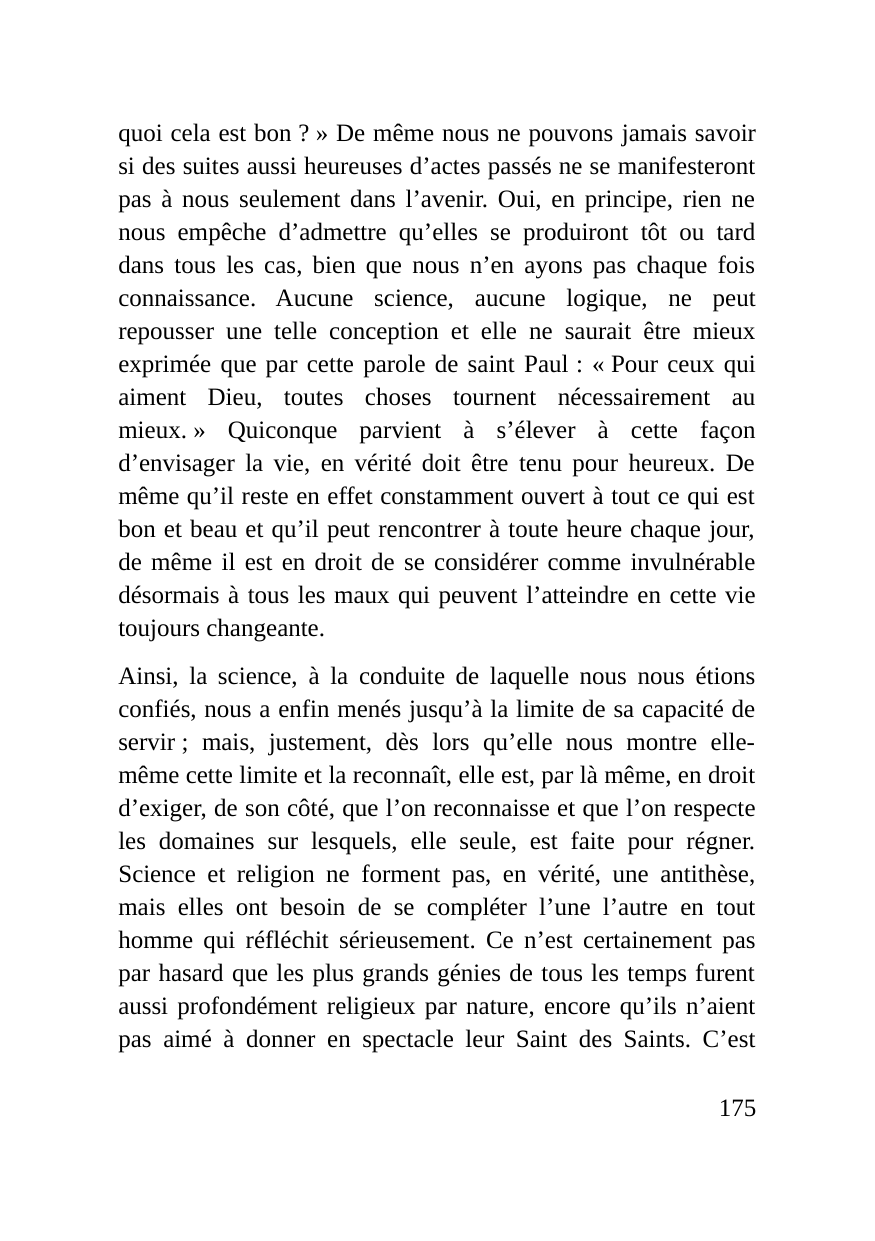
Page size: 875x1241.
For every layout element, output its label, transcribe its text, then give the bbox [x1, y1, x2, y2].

text quoi cela est bon ? » De même nous ne pouvons jamais savoir si des suites aussi heureuses d’actes passés ne se manifesteront pas à nous seulement dans l’avenir. Oui, en principe, rien ne nous empêche d’admettre qu’elles se produiront tôt ou tard dans tous les cas, bien que nous n’en ayons pas chaque fois connaissance. Aucune science, aucune logique, ne peut repousser une telle conception et elle ne saurait être mieux exprimée que par cette parole de saint Paul : « Pour ceux qui aiment Dieu, toutes choses tournent nécessairement au mieux. » Quiconque parvient à s’élever à cette façon d’envisager la vie, en vérité doit être tenu pour heureux. De même qu’il reste en effet constamment ouvert à tout ce qui est bon et beau et qu’il peut rencontrer à toute heure chaque jour, de même il est en droit de se considérer comme invulnérable désormais à tous les maux qui peuvent l’atteindre en cette vie toujours changeante. [118, 118, 756, 642]
text Ainsi, la science, à la conduite de laquelle nous nous étions confiés, nous a enfin menés jusqu’à la limite de sa capacité de servir ; mais, justement, dès lors qu’elle nous montre elle-même cette limite et la reconnaît, elle est, par là même, en droit d’exiger, de son côté, que l’on reconnaisse et que l’on respecte les domaines sur lesquels, elle seule, est faite pour régner. Science et religion ne forment pas, en vérité, une antithèse, mais elles ont besoin de se compléter l’une l’autre en tout homme qui réfléchit sérieusement. Ce n’est certainement pas par hasard que les plus grands génies de tous les temps furent aussi profondément religieux par nature, encore qu’ils n’aient pas aimé à donner en spectacle leur Saint des Saints. C’est [118, 661, 756, 1053]
